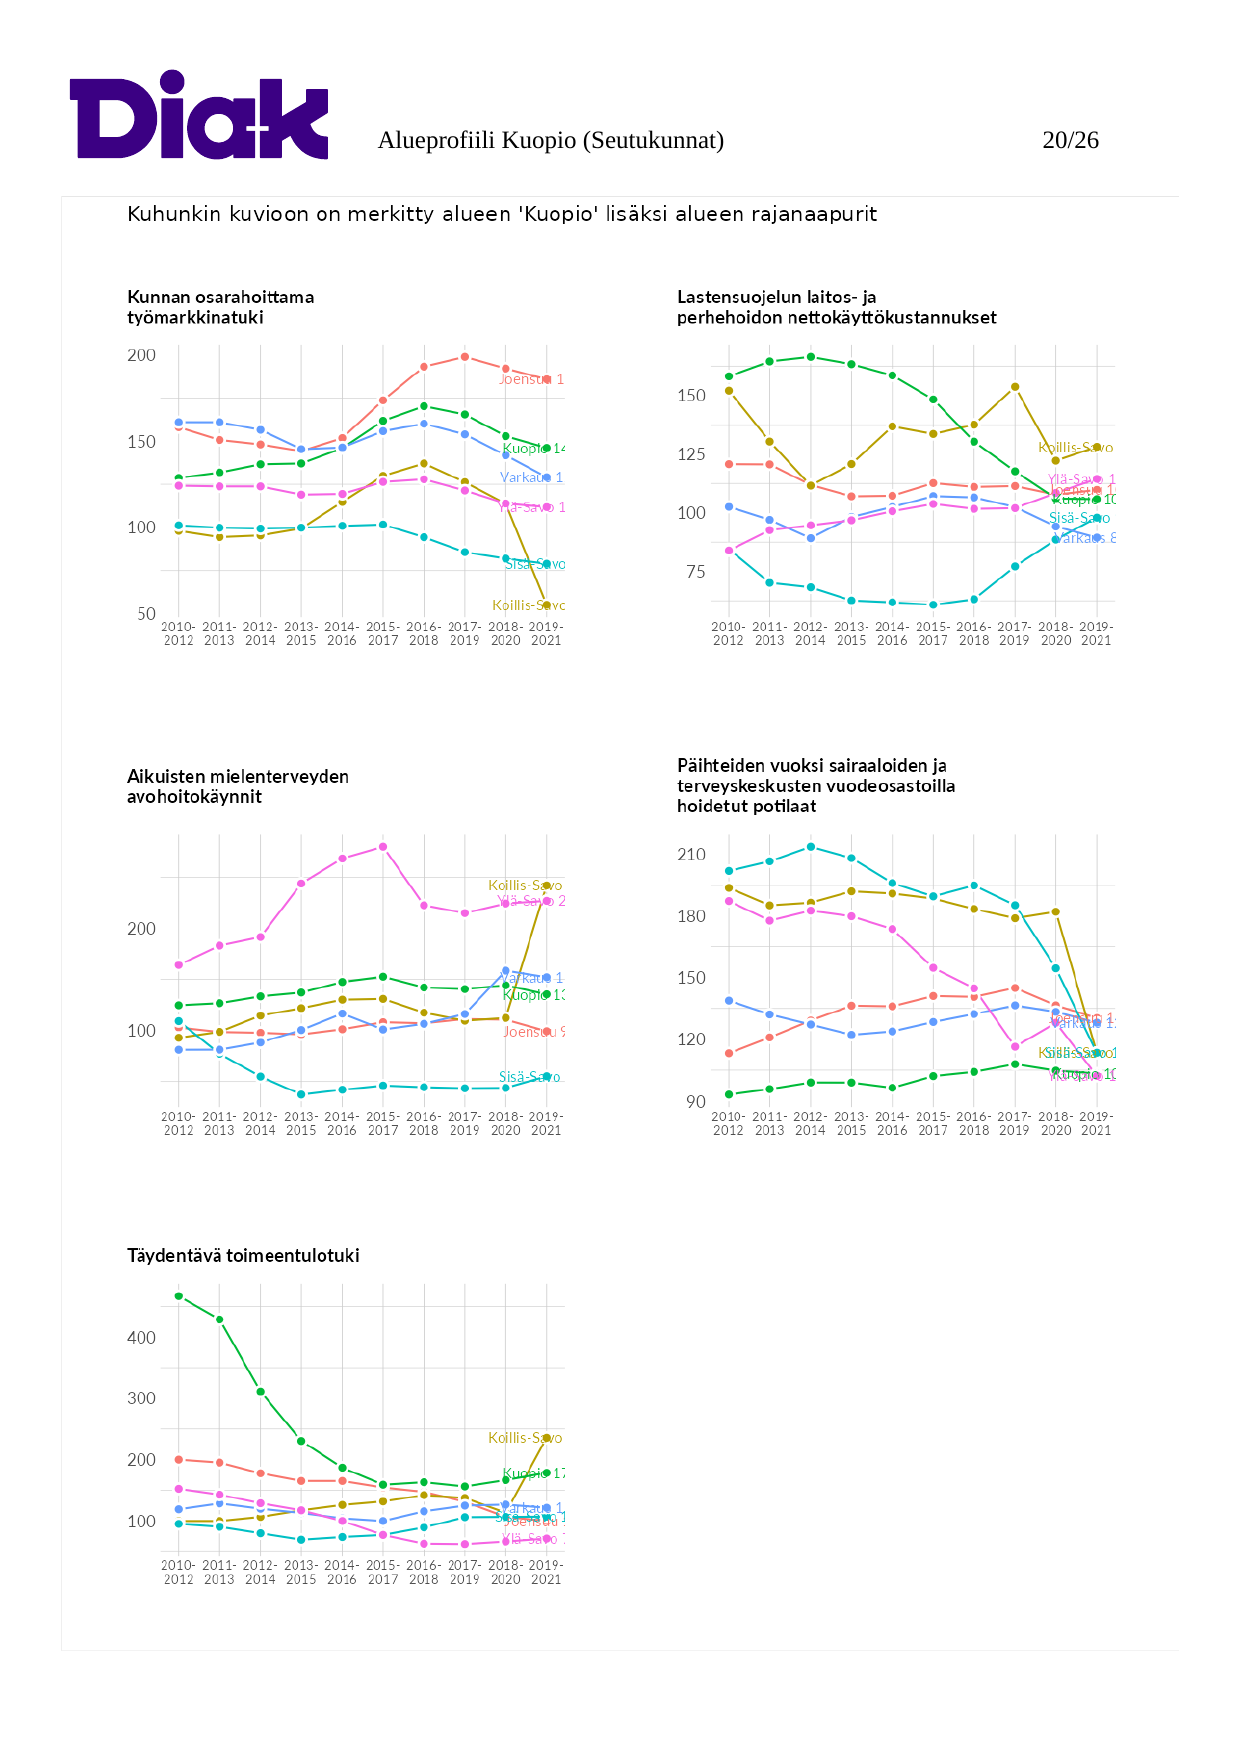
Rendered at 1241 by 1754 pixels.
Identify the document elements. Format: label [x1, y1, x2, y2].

picture [61, 196, 1179, 1651]
